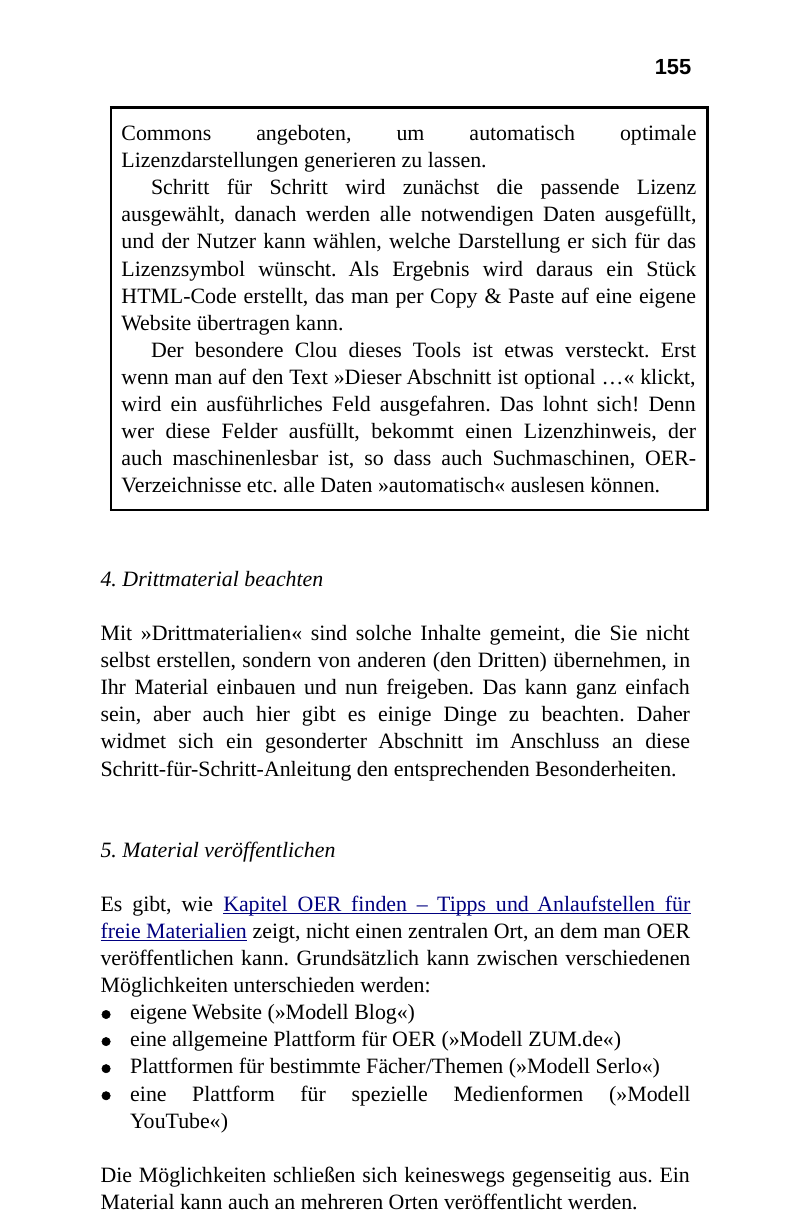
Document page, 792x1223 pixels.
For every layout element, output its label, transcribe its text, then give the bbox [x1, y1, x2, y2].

subtitle 5. Material veröffentlichen [100, 836, 691, 863]
list eine allgemeine Plattform für OER (»Modell ZUM.de«) [100, 1025, 691, 1052]
text Die Möglichkeiten schließen sich keineswegs gegenseitig aus. Ein Material kann auch an mehreren Orten veröffentlicht werden. [100, 1161, 691, 1215]
table_header Commons angeboten, um automatisch optimale Lizenzdarstellungen generieren zu lassen. Schritt für Schritt wird zunächst die passende Lizenz ausgewählt, danach werden alle notwendigen Daten ausgefüllt, und der Nutzer kann wählen, welche Darstellung er sich für das Lizenzsymbol wünscht. Als Ergebnis wird daraus ein Stück HTML-Code erstellt, das man per Copy & Paste auf eine eigene Website übertragen kann. Der besondere Clou dieses Tools ist etwas versteckt. Erst wenn man auf den Text »Dieser Abschnitt ist optional …« klickt, wird ein ausführliches Feld ausgefahren. Das lohnt sich! Denn wer diese Felder ausfüllt, bekommt einen Lizenzhinweis, der auch maschinenlesbar ist, so dass auch Suchmaschinen, OER-Verzeichnisse etc. alle Daten »automatisch« auslesen können. [112, 109, 706, 508]
subtitle 4. Drittmaterial beachten [100, 565, 691, 592]
list eigene Website (»Modell Blog«) [100, 998, 691, 1025]
text Mit »Drittmaterialien« sind solche Inhalte gemeint, die Sie nicht selbst erstellen, sondern von anderen (den Dritten) übernehmen, in Ihr Material einbauen und nun freigeben. Das kann ganz einfach sein, aber auch hier gibt es einige Dinge zu beachten. Daher widmet sich ein gesonderter Abschnitt im Anschluss an diese Schritt-für-Schritt-Anleitung den entsprechenden Besonderheiten. [100, 619, 691, 781]
text Es gibt, wie Kapitel 4 zeigt, nicht einen zentralen Ort, an dem man OER veröffentlichen kann. Grundsätzlich kann zwischen verschiedenen Möglichkeiten unterschieden werden: [100, 890, 691, 998]
list Plattformen für bestimmte Fächer/Themen (»Modell Serlo«) [100, 1052, 691, 1079]
list eine Plattform für spezielle Medienformen (»Modell YouTube«) [100, 1079, 691, 1133]
